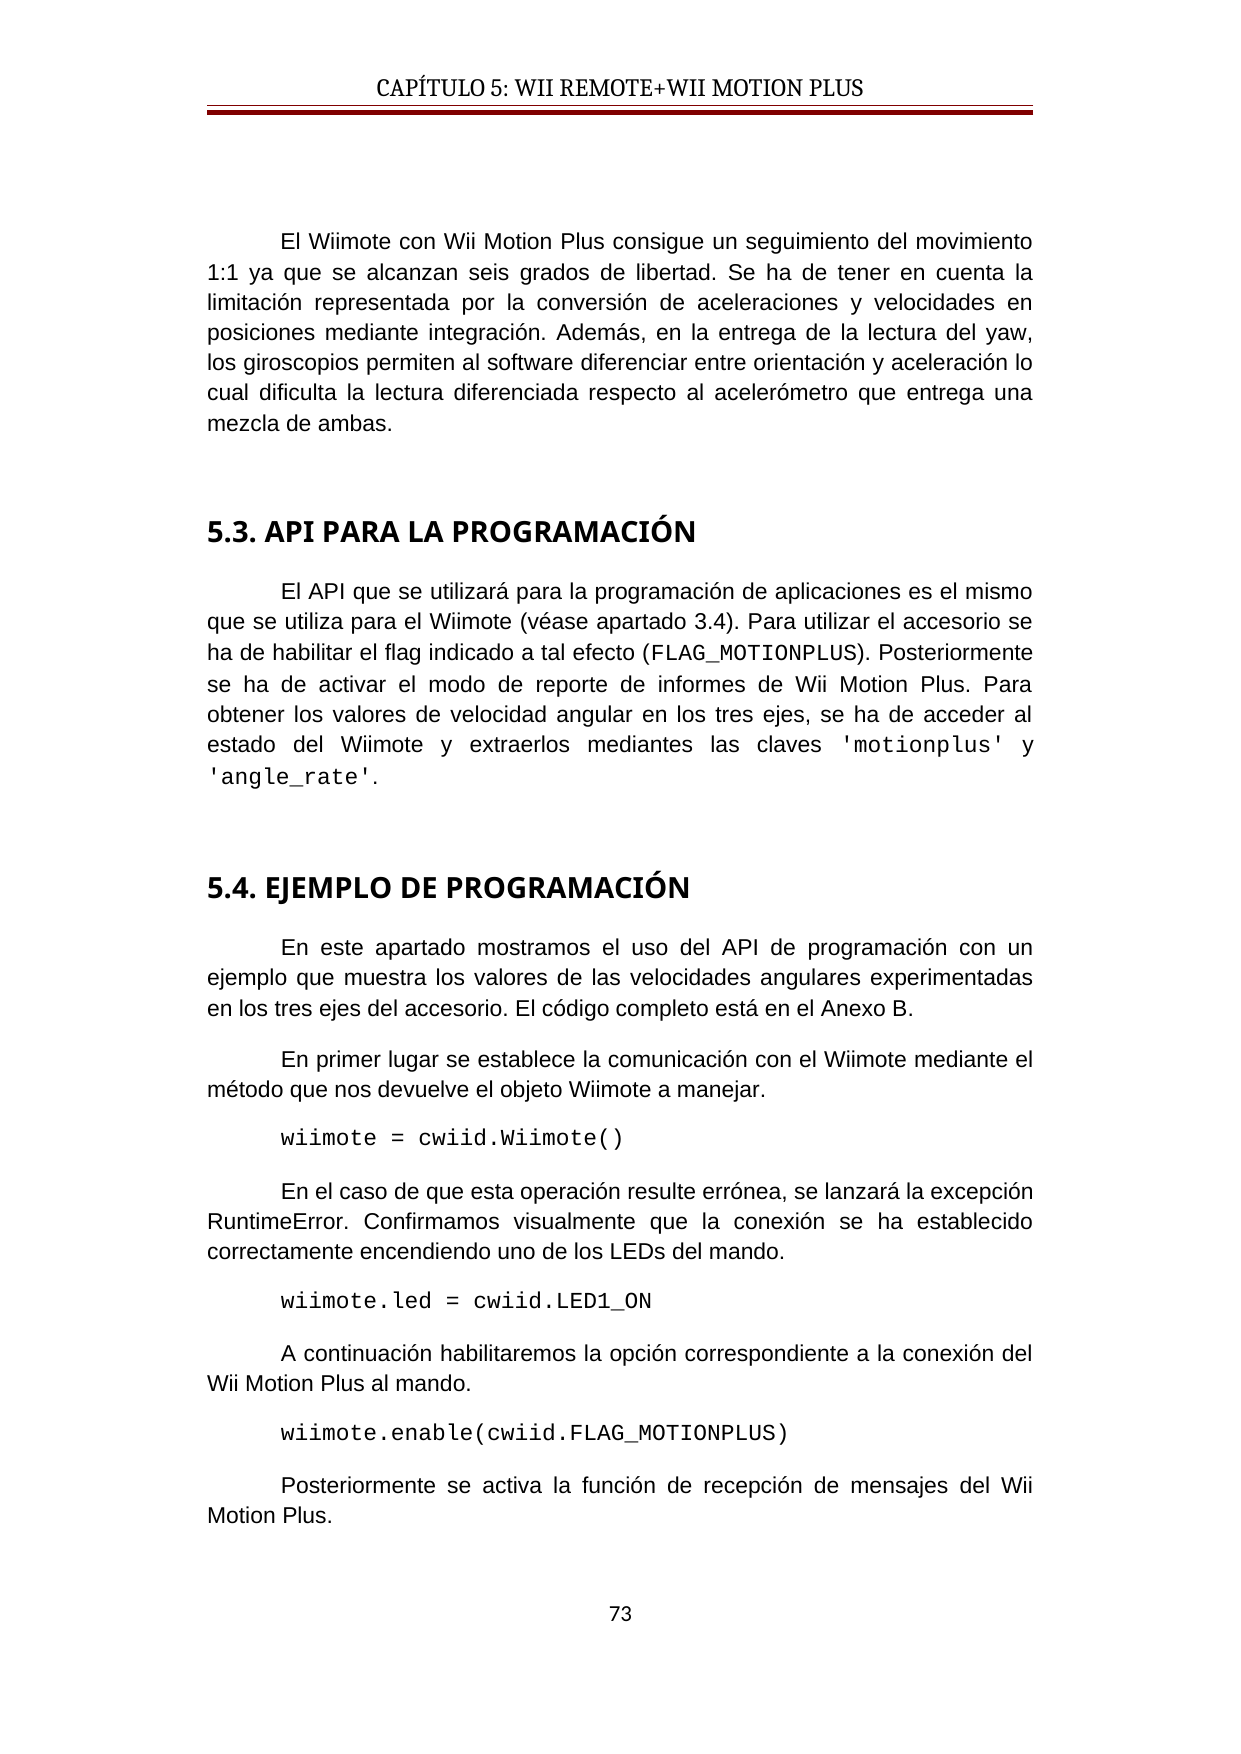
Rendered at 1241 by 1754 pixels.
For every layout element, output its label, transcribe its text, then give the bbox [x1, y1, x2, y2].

text wiimote.enable(cwiid.FLAG_MOTIONPLUS) [207, 1421, 1033, 1447]
text Posteriormente se activa la función de recepción de mensajes del Wii Motion Plus. [207, 1472, 1033, 1529]
text wiimote.led = cwiid.LED1_ON [207, 1289, 1033, 1315]
text En primer lugar se establece la comunicación con el Wiimote mediante el método que nos devuelve el objeto Wiimote a manejar. [207, 1046, 1033, 1102]
text 5.4. EJEMPLO DE PROGRAMACIÓN [207, 868, 1033, 907]
text El Wiimote con Wii Motion Plus consigue un seguimiento del movimiento 1:1 ya que se alcanzan seis grados de libertad. Se ha de tener en cuenta la limitación representada por la conversión de aceleraciones y velocidades en posiciones mediante integración. Además, en la entrega de la lectura del yaw, los giroscopios permiten al software diferenciar entre orientación y aceleración lo cual dificulta la lectura diferenciada respecto al acelerómetro que entrega una mezcla de ambas. [207, 228, 1033, 436]
text El API que se utilizará para la programación de aplicaciones es el mismo que se utiliza para el Wiimote (véase apartado 3.4). Para utilizar el accesorio se ha de habilitar el flag indicado a tal efecto (FLAG_MOTIONPLUS). Posteriormente se ha de activar el modo de reporte de informes de Wii Motion Plus. Para obtener los valores de velocidad angular en los tres ejes, se ha de acceder al estado del Wiimote y extraerlos mediantes las claves 'motionplus' y 'angle_rate'. [207, 578, 1033, 792]
text En este apartado mostramos el uso del API de programación con un ejemplo que muestra los valores de las velocidades angulares experimentadas en los tres ejes del accesorio. El código completo está en el Anexo B. [207, 934, 1033, 1021]
text En el caso de que esta operación resulte errónea, se lanzará la excepción RuntimeError. Confirmamos visualmente que la conexión se ha establecido correctamente encendiendo uno de los LEDs del mando. [207, 1178, 1033, 1264]
text A continuación habilitaremos la opción correspondiente a la conexión del Wii Motion Plus al mando. [207, 1340, 1033, 1397]
text wiimote = cwiid.Wiimote() [207, 1127, 1033, 1153]
text 5.3. API PARA LA PROGRAMACIÓN [207, 512, 1033, 551]
